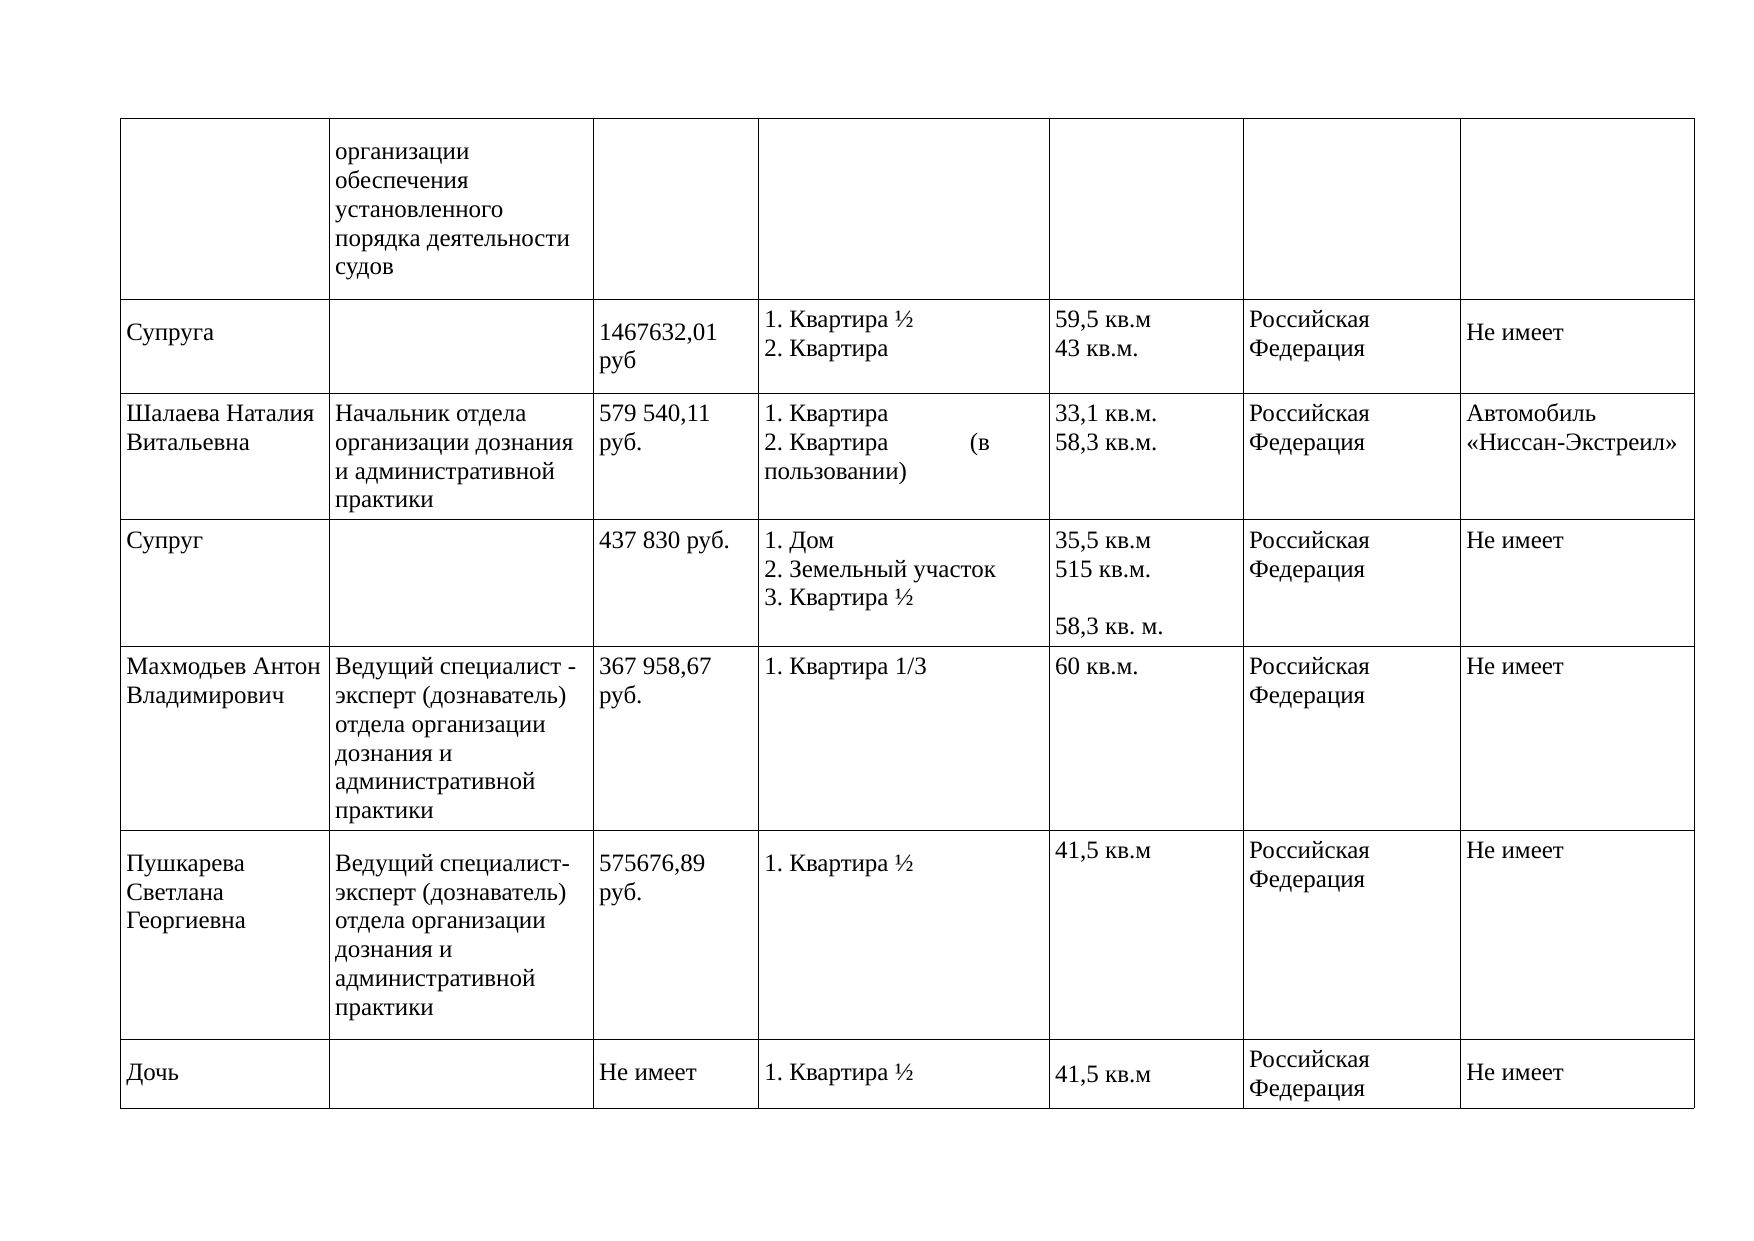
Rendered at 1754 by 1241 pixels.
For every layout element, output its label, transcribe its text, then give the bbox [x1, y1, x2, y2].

table_cell 579 540,11 руб. [594, 394, 758, 519]
table_cell Дочь [121, 1040, 329, 1108]
table_cell 35,5 кв.м 515 кв.м. 58,3 кв. м. [1050, 520, 1243, 646]
table_cell 60 кв.м. [1050, 647, 1243, 830]
table_cell 1. Дом 2. Земельный участок 3. Квартира ½ [759, 520, 1049, 646]
table_cell [759, 119, 1049, 298]
table_cell Не имеет [1461, 831, 1694, 1039]
table_cell [1244, 119, 1460, 298]
table_cell Российская Федерация [1244, 300, 1460, 392]
table_cell 367 958,67 руб. [594, 647, 758, 830]
table_cell Ведущий специалист - эксперт (дознаватель) отдела организации дознания и административной практики [330, 647, 593, 830]
table_cell Не имеет [1461, 1040, 1694, 1108]
table_cell Российская Федерация [1244, 394, 1460, 519]
table_cell Начальник отдела организации дознания и административной практики [330, 394, 593, 519]
table_cell 437 830 руб. [594, 520, 758, 646]
table_cell [121, 119, 329, 298]
table_cell 1. Квартира 2. Квартира (в пользовании) [759, 394, 1049, 519]
table_cell [1050, 119, 1243, 298]
table_cell 1467632,01 руб [594, 300, 758, 392]
table_cell Российская Федерация [1244, 1040, 1460, 1108]
table_cell организации обеспечения установленного порядка деятельности судов [330, 119, 593, 298]
table_cell Ведущий специалист-эксперт (дознаватель) отдела организации дознания и административной практики [330, 831, 593, 1039]
table_cell Не имеет [1461, 300, 1694, 392]
table_cell [330, 300, 593, 392]
table_cell 1. Квартира 1/3 [759, 647, 1049, 830]
table_cell [330, 520, 593, 646]
table_cell Российская Федерация [1244, 520, 1460, 646]
table_cell Автомобиль «Ниссан-Экстреил» [1461, 394, 1694, 519]
table_cell Пушкарева Светлана Георгиевна [121, 831, 329, 1039]
table_cell Российская Федерация [1244, 831, 1460, 1039]
table_cell [594, 119, 758, 298]
table_cell 1. Квартира ½ 2. Квартира [759, 300, 1049, 392]
table_cell Супруга [121, 300, 329, 392]
table_cell Не имеет [1461, 520, 1694, 646]
table_cell [330, 1040, 593, 1108]
table_cell Не имеет [594, 1040, 758, 1108]
table_cell 41,5 кв.м [1050, 831, 1243, 1039]
table_cell 575676,89 руб. [594, 831, 758, 1039]
table_cell 33,1 кв.м. 58,3 кв.м. [1050, 394, 1243, 519]
table_cell 1. Квартира ½ [759, 831, 1049, 1039]
table_cell 1. Квартира ½ [759, 1040, 1049, 1108]
table_cell Махмодьев Антон Владимирович [121, 647, 329, 830]
table_cell Не имеет [1461, 647, 1694, 830]
table_cell [1461, 119, 1694, 298]
table_cell Шалаева Наталия Витальевна [121, 394, 329, 519]
table_cell Российская Федерация [1244, 647, 1460, 830]
table_cell 59,5 кв.м 43 кв.м. [1050, 300, 1243, 392]
table_cell Супруг [121, 520, 329, 646]
table_cell 41,5 кв.м [1050, 1040, 1243, 1108]
